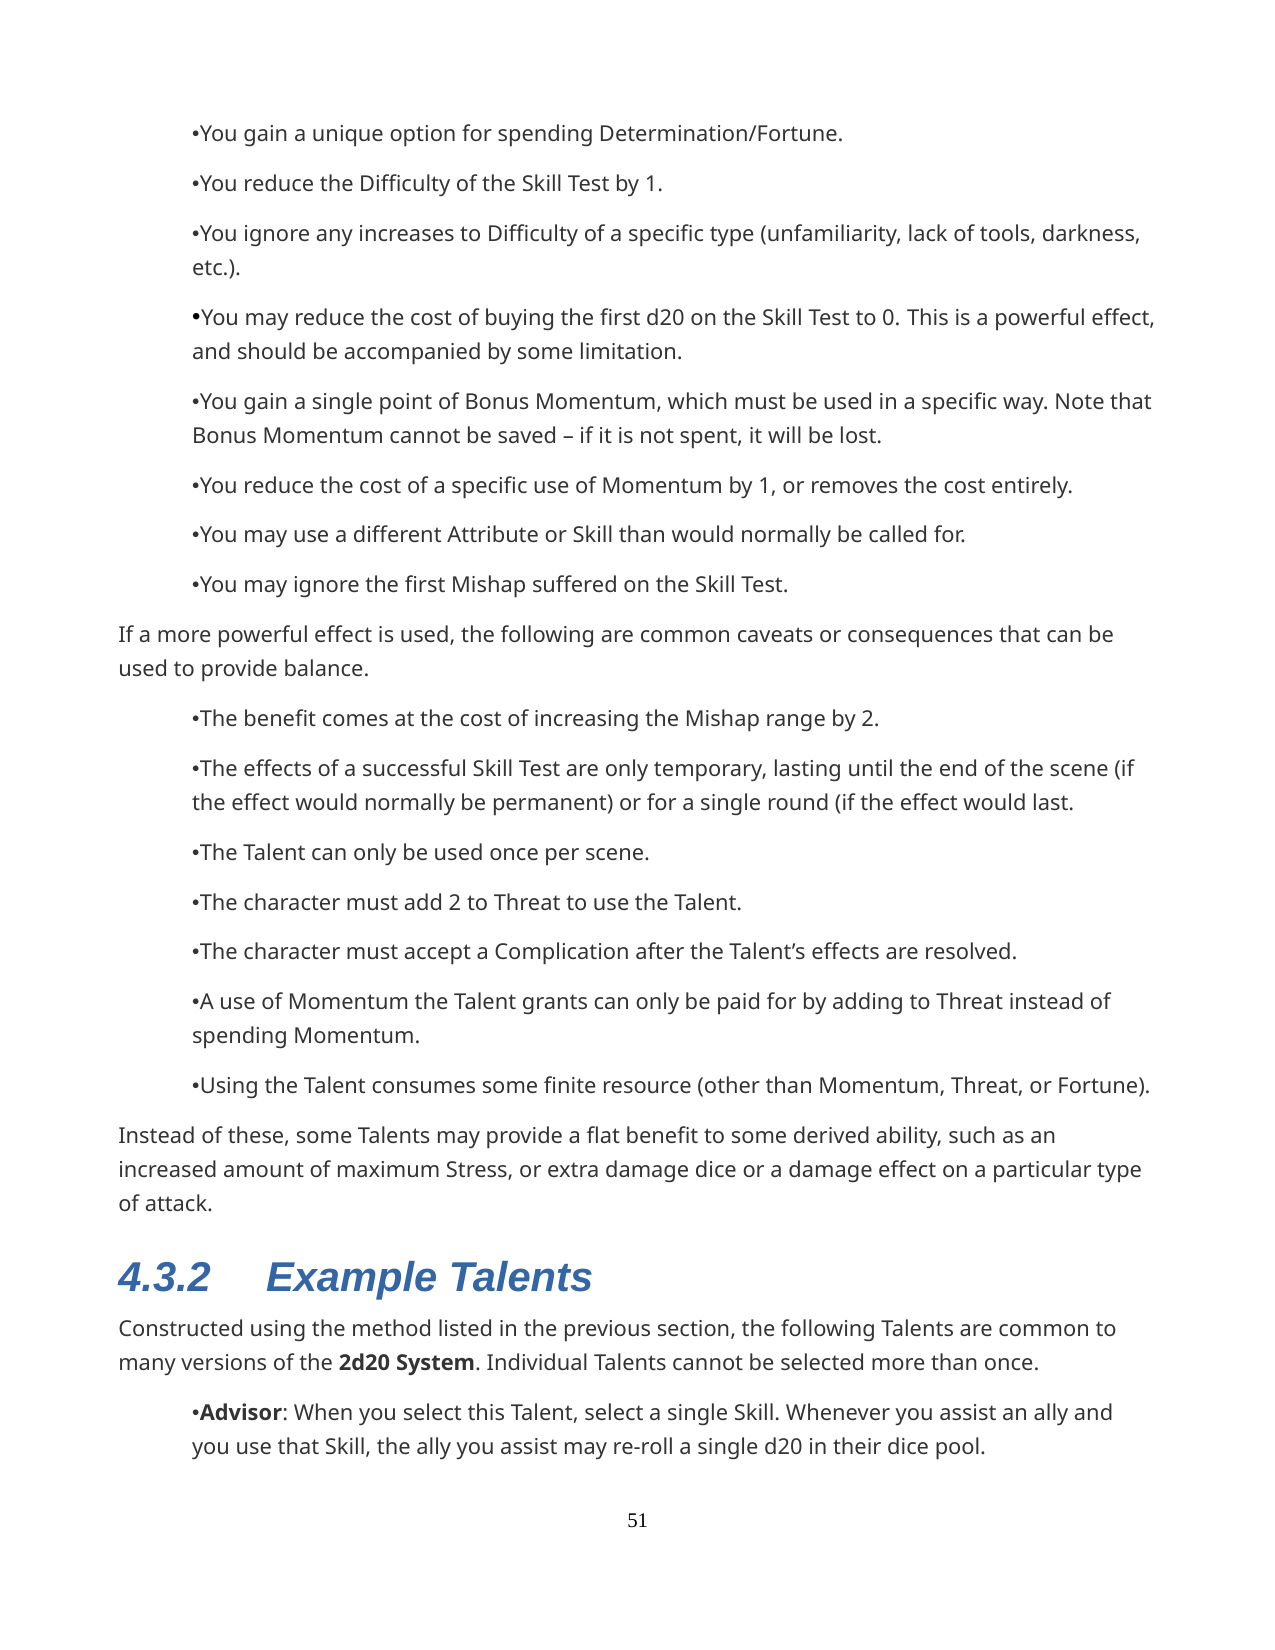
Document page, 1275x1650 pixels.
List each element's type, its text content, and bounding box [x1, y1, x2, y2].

subtitle Example Talents [118, 1252, 1157, 1300]
list A use of Momentum the Talent grants can only be paid for by adding to Threat instead of spending Momentum. [118, 986, 1157, 1050]
text If a more powerful effect is used, the following are common caveats or consequences that can be used to provide balance. [118, 619, 1157, 683]
text Constructed using the method listed in the previous section, the following Talents are common to many versions of the 2d20 System. Individual Talents cannot be selected more than once. [118, 1313, 1157, 1377]
list The benefit comes at the cost of increasing the Mishap range by 2. [118, 703, 1157, 733]
list The character must add 2 to Threat to use the Talent. [118, 886, 1157, 916]
list The Talent can only be used once per scene. [118, 837, 1157, 866]
text Instead of these, some Talents may provide a flat benefit to some derived ability, such as an increased amount of maximum Stress, or extra damage dice or a damage effect on a particular type of attack. [118, 1120, 1157, 1218]
list You reduce the Difficulty of the Skill Test by 1. [118, 168, 1157, 198]
list You reduce the cost of a specific use of Momentum by 1, or removes the cost entirely. [118, 469, 1157, 499]
list You may reduce the cost of buying the first d20 on the Skill Test to 0. This is a powerful effect, and should be accompanied by some limitation. [118, 302, 1157, 366]
list Using the Talent consumes some finite resource (other than Momentum, Threat, or Fortune). [118, 1070, 1157, 1100]
list You may ignore the first Mishap suffered on the Skill Test. [118, 569, 1157, 599]
list You ignore any increases to Difficulty of a specific type (unfamiliarity, lack of tools, darkness, etc.). [118, 218, 1157, 282]
list You gain a single point of Bonus Momentum, which must be used in a specific way. Note that Bonus Momentum cannot be saved – if it is not spent, it will be lost. [118, 386, 1157, 449]
list The character must accept a Complication after the Talent’s effects are resolved. [118, 936, 1157, 966]
list The effects of a successful Skill Test are only temporary, lasting until the end of the scene (if the effect would normally be permanent) or for a single round (if the effect would last. [118, 753, 1157, 817]
list You gain a unique option for spending Determination/Fortune. [118, 118, 1157, 148]
list You may use a different Attribute or Skill than would normally be called for. [118, 519, 1157, 549]
list Advisor: When you select this Talent, select a single Skill. Whenever you assist an ally and you use that Skill, the ally you assist may re-roll a single d20 in their dice pool. [118, 1397, 1157, 1461]
